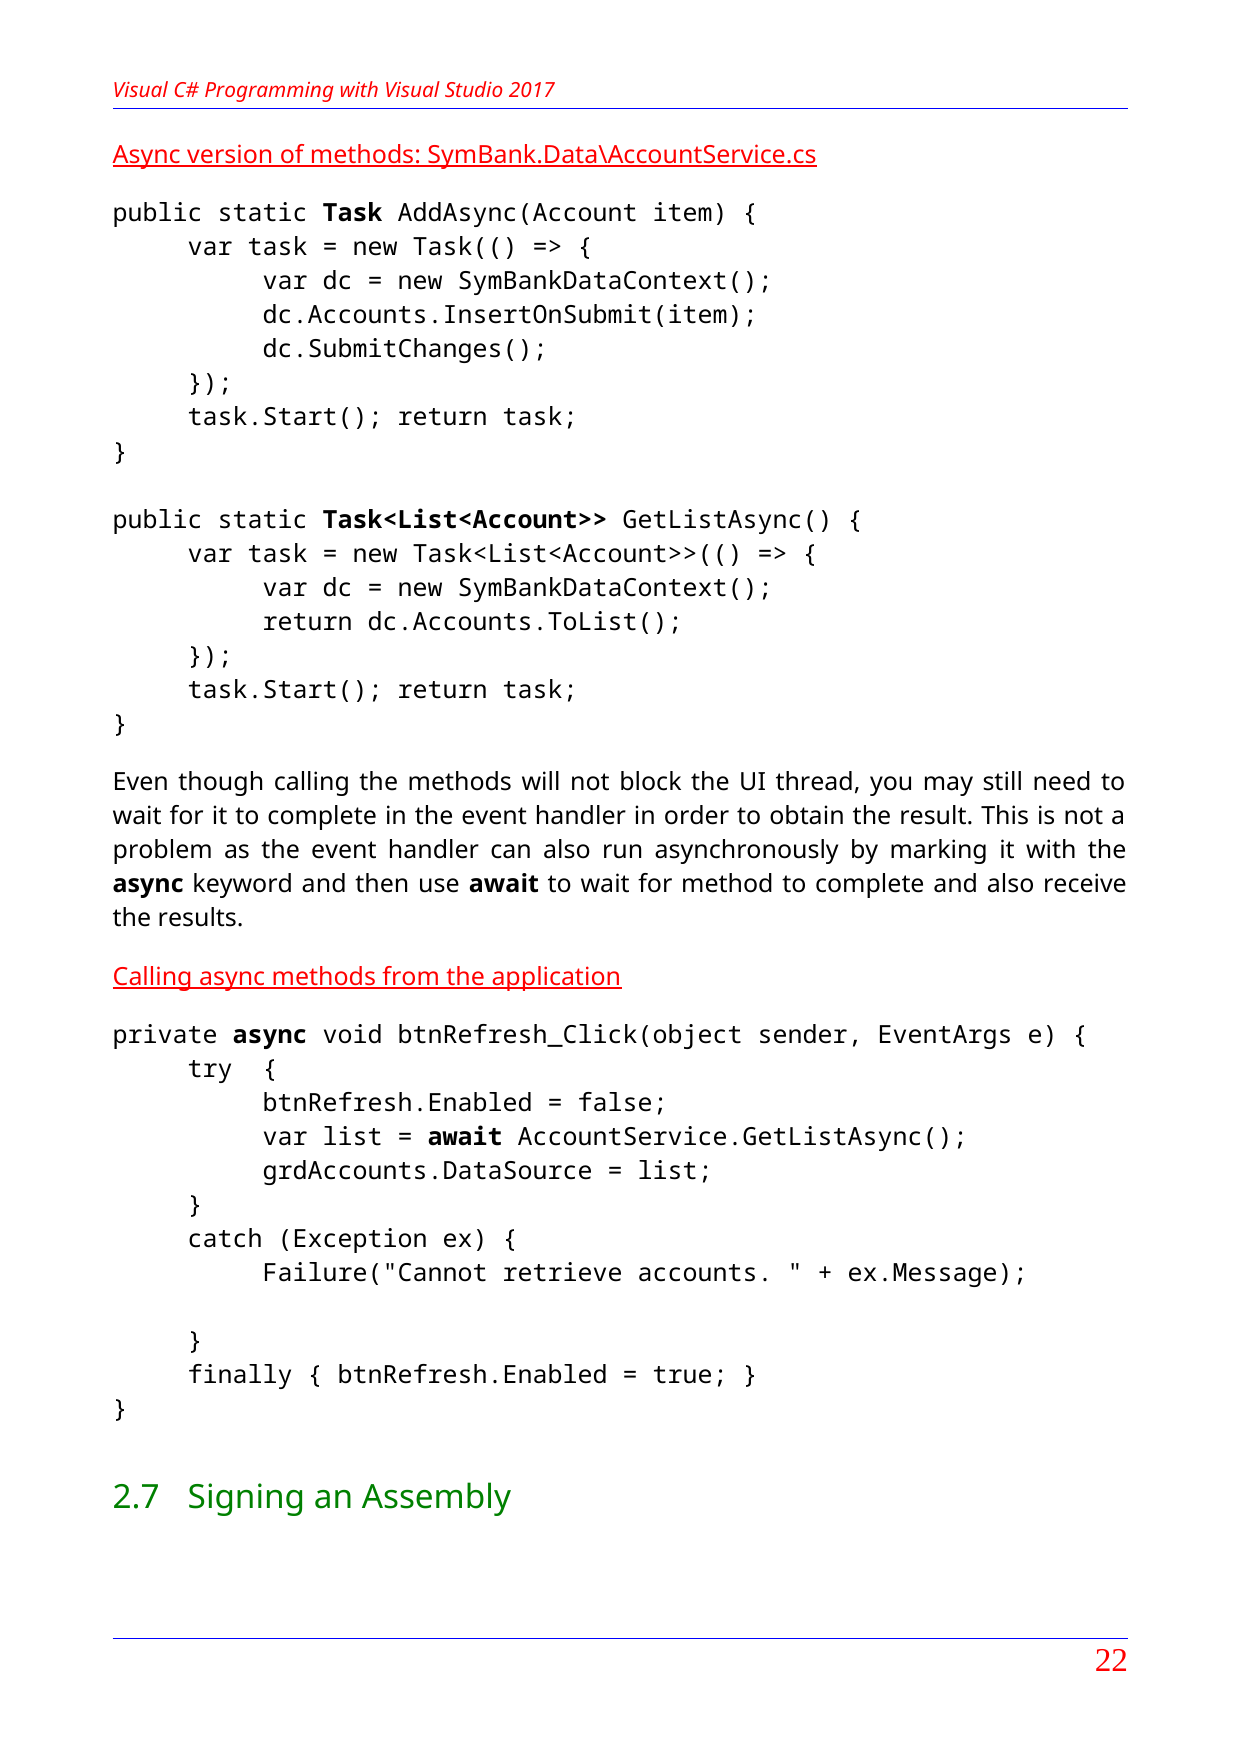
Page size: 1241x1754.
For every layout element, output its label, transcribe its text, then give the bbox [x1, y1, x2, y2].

text } [112, 1323, 1128, 1357]
text btnRefresh.Enabled = false; [112, 1084, 1128, 1118]
text var list = await AccountService.GetListAsync(); [112, 1118, 1128, 1152]
text Even though calling the methods will not block the UI thread, you may still need to wait for it to complete in the event handler in order to obtain the result. This is not a problem as the event handler can also run asynchronously by marking it with the async keyword and then use await to wait for method to complete and also receive the results. [112, 764, 1128, 934]
text catch (Exception ex) { [112, 1221, 1128, 1255]
text }); [112, 365, 1128, 399]
text 2.7 Signing an Assembly [112, 1473, 1128, 1518]
text var dc = new SymBankDataContext(); [112, 263, 1128, 297]
text private async void btnRefresh_Click(object sender, EventArgs e) { [112, 1016, 1128, 1050]
text Async version of methods: SymBank.Data\AccountService.cs [112, 137, 1128, 171]
text var task = new Task<List<Account>>(() => { [112, 535, 1128, 569]
text var task = new Task(() => { [112, 229, 1128, 263]
text var dc = new SymBankDataContext(); [112, 569, 1128, 603]
text task.Start(); return task; [112, 399, 1128, 433]
text Failure("Cannot retrieve accounts. " + ex.Message); [112, 1255, 1128, 1289]
text } [112, 1187, 1128, 1221]
text }); [112, 637, 1128, 672]
text } [112, 433, 1128, 467]
text grdAccounts.DataSource = list; [112, 1152, 1128, 1187]
text finally { btnRefresh.Enabled = true; } [112, 1357, 1128, 1391]
text dc.SubmitChanges(); [112, 331, 1128, 365]
text return dc.Accounts.ToList(); [112, 603, 1128, 637]
text } [112, 1391, 1128, 1425]
text Calling async methods from the application [112, 958, 1128, 992]
text task.Start(); return task; [112, 672, 1128, 706]
text public static Task<List<Account>> GetListAsync() { [112, 501, 1128, 535]
text dc.Accounts.InsertOnSubmit(item); [112, 297, 1128, 331]
text public static Task AddAsync(Account item) { [112, 195, 1128, 229]
text } [112, 706, 1128, 740]
text try { [112, 1050, 1128, 1084]
